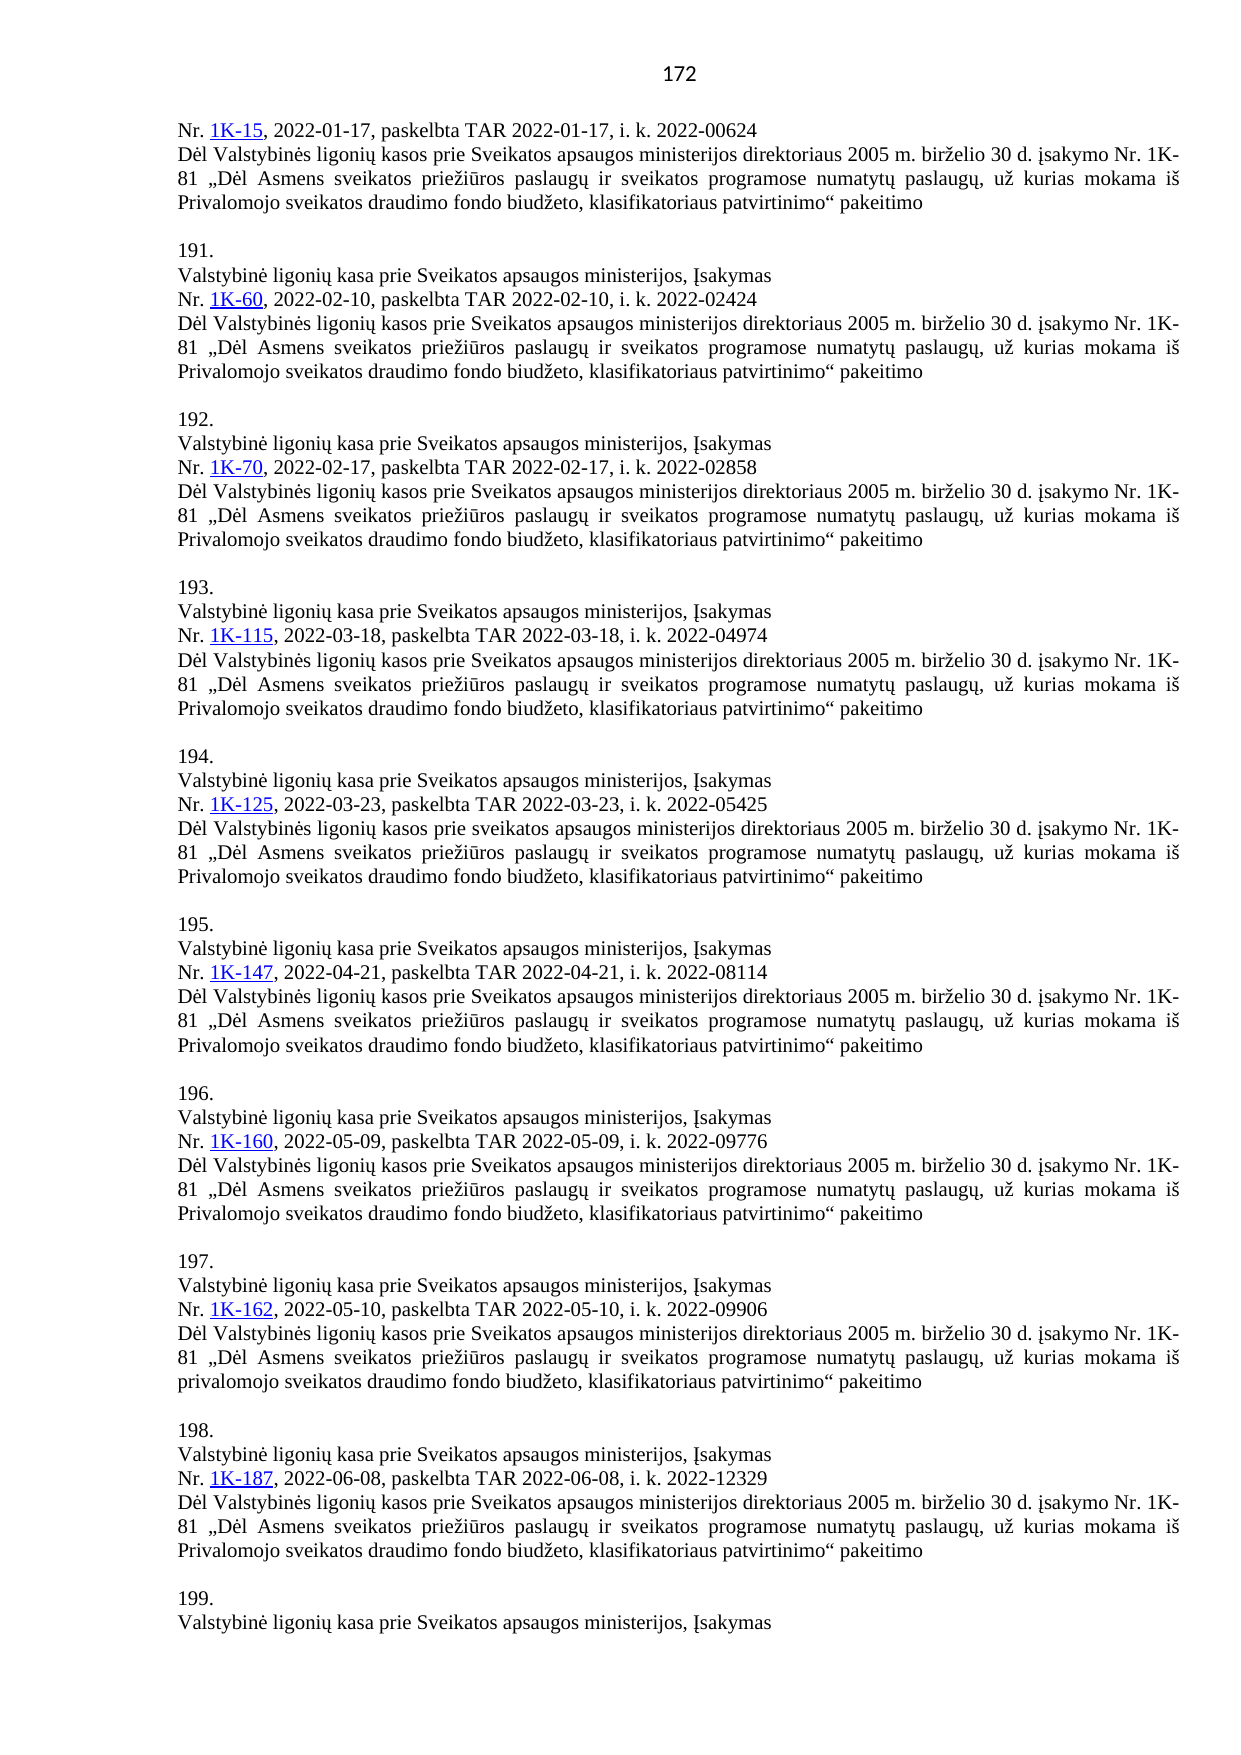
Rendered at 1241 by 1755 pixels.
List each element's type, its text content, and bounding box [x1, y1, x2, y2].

text 192. [177, 407, 1181, 431]
text Nr. 1K-115, 2022-03-18, paskelbta TAR 2022-03-18, i. k. 2022-04974 [177, 623, 1181, 647]
text 196. [177, 1081, 1181, 1105]
text Dėl Valstybinės ligonių kasos prie Sveikatos apsaugos ministerijos direktoriaus 2005 m. birželio 30 d. įsakymo Nr. 1K-81 „Dėl Asmens sveikatos priežiūros paslaugų ir sveikatos programose numatytų paslaugų, už kurias mokama iš Privalomojo sveikatos draudimo fondo biudžeto, klasifikatoriaus patvirtinimo“ pakeitimo [177, 479, 1181, 551]
text Valstybinė ligonių kasa prie Sveikatos apsaugos ministerijos, Įsakymas [177, 1273, 1181, 1297]
text Dėl Valstybinės ligonių kasos prie Sveikatos apsaugos ministerijos direktoriaus 2005 m. birželio 30 d. įsakymo Nr. 1K-81 „Dėl Asmens sveikatos priežiūros paslaugų ir sveikatos programose numatytų paslaugų, už kurias mokama iš Privalomojo sveikatos draudimo fondo biudžeto, klasifikatoriaus patvirtinimo“ pakeitimo [177, 142, 1181, 214]
text 195. [177, 912, 1181, 936]
text Nr. 1K-15, 2022-01-17, paskelbta TAR 2022-01-17, i. k. 2022-00624 [177, 118, 1181, 142]
text 191. [177, 238, 1181, 262]
text Valstybinė ligonių kasa prie Sveikatos apsaugos ministerijos, Įsakymas [177, 599, 1181, 623]
text Nr. 1K-187, 2022-06-08, paskelbta TAR 2022-06-08, i. k. 2022-12329 [177, 1466, 1181, 1490]
text Valstybinė ligonių kasa prie Sveikatos apsaugos ministerijos, Įsakymas [177, 936, 1181, 960]
text Nr. 1K-60, 2022-02-10, paskelbta TAR 2022-02-10, i. k. 2022-02424 [177, 287, 1181, 311]
text Dėl Valstybinės ligonių kasos prie Sveikatos apsaugos ministerijos direktoriaus 2005 m. birželio 30 d. įsakymo Nr. 1K-81 „Dėl Asmens sveikatos priežiūros paslaugų ir sveikatos programose numatytų paslaugų, už kurias mokama iš Privalomojo sveikatos draudimo fondo biudžeto, klasifikatoriaus patvirtinimo“ pakeitimo [177, 311, 1181, 383]
text Valstybinė ligonių kasa prie Sveikatos apsaugos ministerijos, Įsakymas [177, 1105, 1181, 1129]
text Valstybinė ligonių kasa prie Sveikatos apsaugos ministerijos, Įsakymas [177, 1610, 1181, 1634]
text Valstybinė ligonių kasa prie Sveikatos apsaugos ministerijos, Įsakymas [177, 262, 1181, 287]
text Valstybinė ligonių kasa prie Sveikatos apsaugos ministerijos, Įsakymas [177, 768, 1181, 792]
text Nr. 1K-162, 2022-05-10, paskelbta TAR 2022-05-10, i. k. 2022-09906 [177, 1297, 1181, 1321]
text Dėl Valstybinės ligonių kasos prie Sveikatos apsaugos ministerijos direktoriaus 2005 m. birželio 30 d. įsakymo Nr. 1K-81 „Dėl Asmens sveikatos priežiūros paslaugų ir sveikatos programose numatytų paslaugų, už kurias mokama iš Privalomojo sveikatos draudimo fondo biudžeto, klasifikatoriaus patvirtinimo“ pakeitimo [177, 1153, 1181, 1225]
text Dėl Valstybinės ligonių kasos prie Sveikatos apsaugos ministerijos direktoriaus 2005 m. birželio 30 d. įsakymo Nr. 1K-81 „Dėl Asmens sveikatos priežiūros paslaugų ir sveikatos programose numatytų paslaugų, už kurias mokama iš privalomojo sveikatos draudimo fondo biudžeto, klasifikatoriaus patvirtinimo“ pakeitimo [177, 1321, 1181, 1393]
text Dėl Valstybinės ligonių kasos prie Sveikatos apsaugos ministerijos direktoriaus 2005 m. birželio 30 d. įsakymo Nr. 1K-81 „Dėl Asmens sveikatos priežiūros paslaugų ir sveikatos programose numatytų paslaugų, už kurias mokama iš Privalomojo sveikatos draudimo fondo biudžeto, klasifikatoriaus patvirtinimo“ pakeitimo [177, 647, 1181, 720]
text Dėl Valstybinės ligonių kasos prie sveikatos apsaugos ministerijos direktoriaus 2005 m. birželio 30 d. įsakymo Nr. 1K-81 „Dėl Asmens sveikatos priežiūros paslaugų ir sveikatos programose numatytų paslaugų, už kurias mokama iš Privalomojo sveikatos draudimo fondo biudžeto, klasifikatoriaus patvirtinimo“ pakeitimo [177, 816, 1181, 888]
text 199. [177, 1586, 1181, 1610]
text Valstybinė ligonių kasa prie Sveikatos apsaugos ministerijos, Įsakymas [177, 431, 1181, 455]
text 198. [177, 1417, 1181, 1442]
text Valstybinė ligonių kasa prie Sveikatos apsaugos ministerijos, Įsakymas [177, 1442, 1181, 1466]
text 193. [177, 575, 1181, 599]
text Nr. 1K-160, 2022-05-09, paskelbta TAR 2022-05-09, i. k. 2022-09776 [177, 1129, 1181, 1153]
text Nr. 1K-70, 2022-02-17, paskelbta TAR 2022-02-17, i. k. 2022-02858 [177, 455, 1181, 479]
text 197. [177, 1249, 1181, 1273]
text Nr. 1K-147, 2022-04-21, paskelbta TAR 2022-04-21, i. k. 2022-08114 [177, 960, 1181, 984]
text Dėl Valstybinės ligonių kasos prie Sveikatos apsaugos ministerijos direktoriaus 2005 m. birželio 30 d. įsakymo Nr. 1K-81 „Dėl Asmens sveikatos priežiūros paslaugų ir sveikatos programose numatytų paslaugų, už kurias mokama iš Privalomojo sveikatos draudimo fondo biudžeto, klasifikatoriaus patvirtinimo“ pakeitimo [177, 984, 1181, 1057]
text Nr. 1K-125, 2022-03-23, paskelbta TAR 2022-03-23, i. k. 2022-05425 [177, 792, 1181, 816]
text Dėl Valstybinės ligonių kasos prie Sveikatos apsaugos ministerijos direktoriaus 2005 m. birželio 30 d. įsakymo Nr. 1K-81 „Dėl Asmens sveikatos priežiūros paslaugų ir sveikatos programose numatytų paslaugų, už kurias mokama iš Privalomojo sveikatos draudimo fondo biudžeto, klasifikatoriaus patvirtinimo“ pakeitimo [177, 1490, 1181, 1562]
text 194. [177, 744, 1181, 768]
